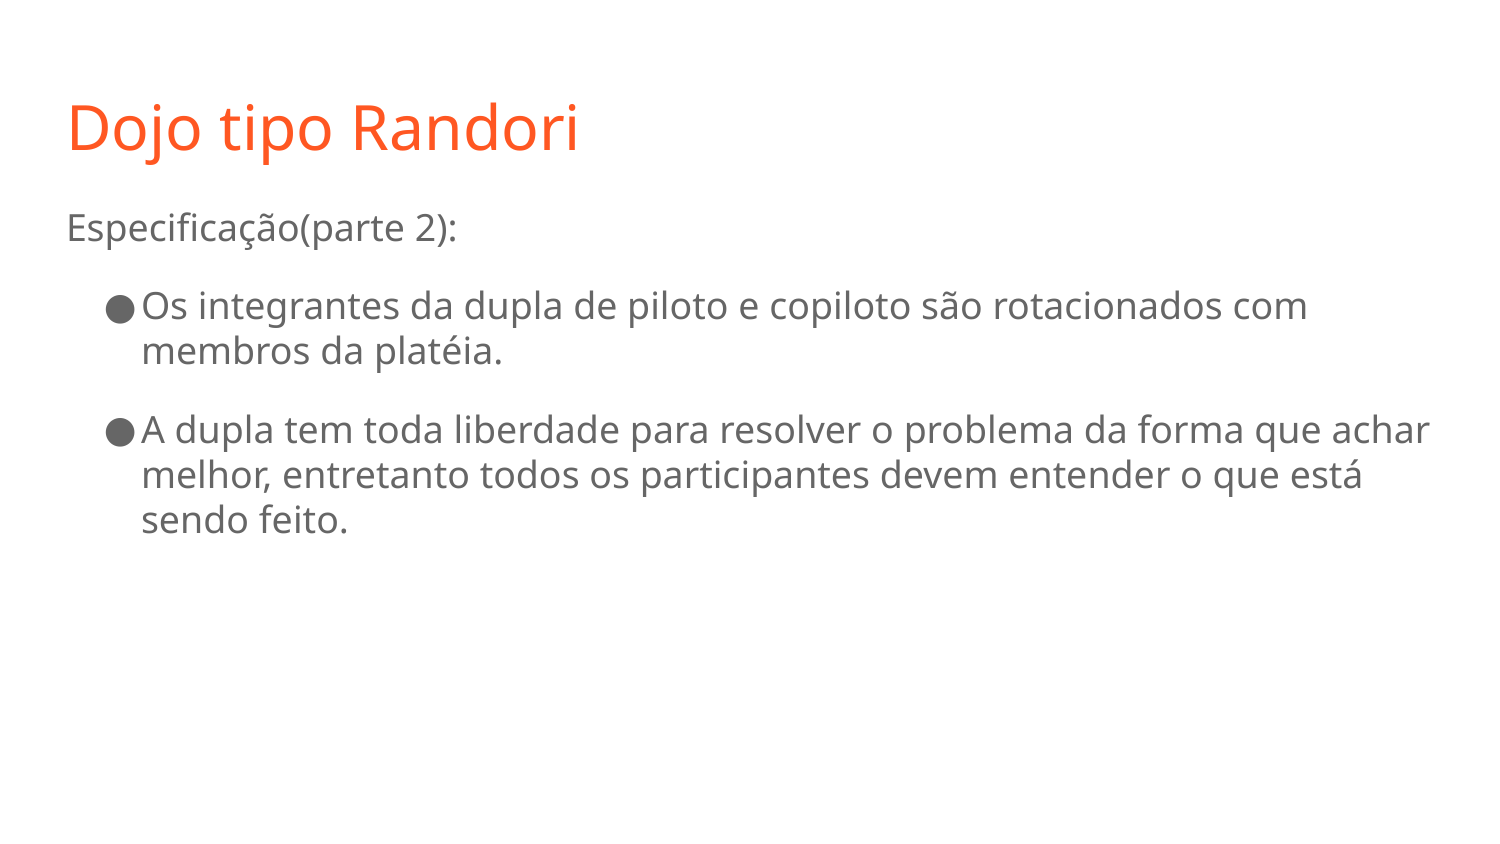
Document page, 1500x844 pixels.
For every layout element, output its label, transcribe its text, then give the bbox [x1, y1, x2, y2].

list Especificação(parte 2): Os integrantes da dupla de piloto e copiloto são rotacionados com membros da platéia. A dupla tem toda liberdade para resolver o problema da forma que achar melhor, entretanto todos os participantes devem entender o que está sendo feito. [51, 189, 1449, 750]
title Dojo tipo Randori [51, 72, 1449, 167]
